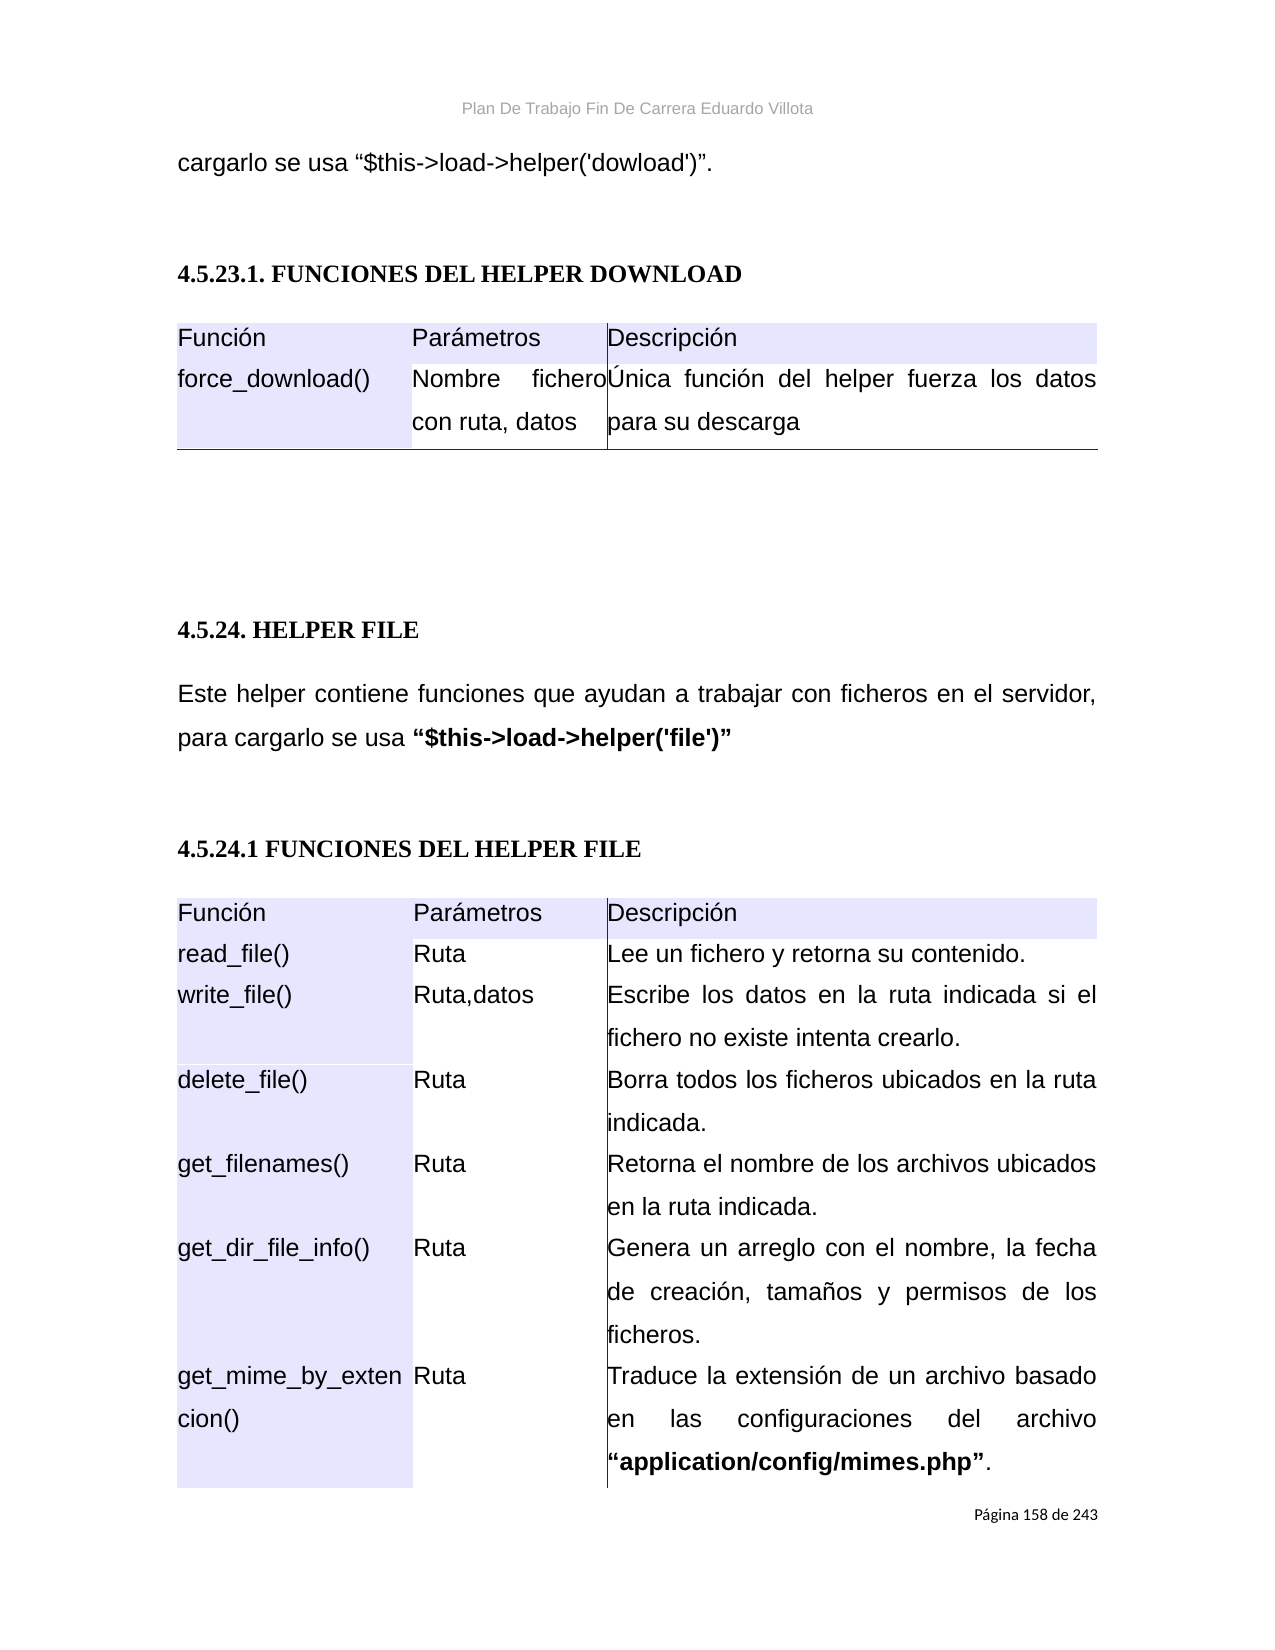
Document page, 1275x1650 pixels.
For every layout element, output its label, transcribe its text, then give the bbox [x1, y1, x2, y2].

table_cell Retorna el nombre de los archivos ubicados en la ruta indicada. [608, 1149, 1097, 1233]
table_header Descripción [608, 323, 1097, 364]
table_cell force_download() [177, 364, 412, 448]
table_cell write_file() [177, 980, 413, 1064]
text 4.5.24.1 FUNCIONES DEL HELPER FILE [177, 834, 1098, 862]
text cargarlo se usa “$this->load->helper('dowload')”. [177, 148, 1098, 176]
table_cell delete_file() [177, 1065, 413, 1149]
table_header Función [177, 898, 413, 939]
table_cell Ruta [413, 1361, 607, 1488]
text 4.5.23.1. FUNCIONES DEL HELPER DOWNLOAD [177, 259, 1098, 288]
table_cell Ruta [413, 939, 607, 980]
table_cell Única función del helper fuerza los datos para su descarga [608, 364, 1097, 448]
table_cell get_filenames() [177, 1149, 413, 1233]
table_cell Genera un arreglo con el nombre, la fecha de creación, tamaños y permisos de los ficheros. [608, 1233, 1097, 1361]
table_cell Escribe los datos en la ruta indicada si el fichero no existe intenta crearlo. [608, 980, 1097, 1064]
table_cell Ruta [413, 1065, 607, 1149]
table_header Parámetros [412, 323, 607, 364]
table_cell Ruta,datos [413, 980, 607, 1064]
text 4.5.24. HELPER FILE [177, 615, 1098, 644]
table_cell Traduce la extensión de un archivo basado en las configuraciones del archivo “application/config/mimes.php”. [608, 1361, 1097, 1488]
table_cell Lee un fichero y retorna su contenido. [608, 939, 1097, 980]
table_header Función [177, 323, 412, 364]
text Este helper contiene funciones que ayudan a trabajar con ficheros en el servidor, para cargarlo se usa “$this->load->helper('file')” [177, 679, 1098, 751]
table_cell get_mime_by_extencion() [177, 1361, 413, 1488]
table_cell read_file() [177, 939, 413, 980]
table_cell get_dir_file_info() [177, 1233, 413, 1361]
table_cell Borra todos los ficheros ubicados en la ruta indicada. [608, 1065, 1097, 1149]
table_cell Ruta [413, 1233, 607, 1361]
table_header Descripción [608, 898, 1097, 939]
table_header Parámetros [413, 898, 607, 939]
table_cell Ruta [413, 1149, 607, 1233]
table_cell Nombre fichero con ruta, datos [412, 364, 607, 448]
